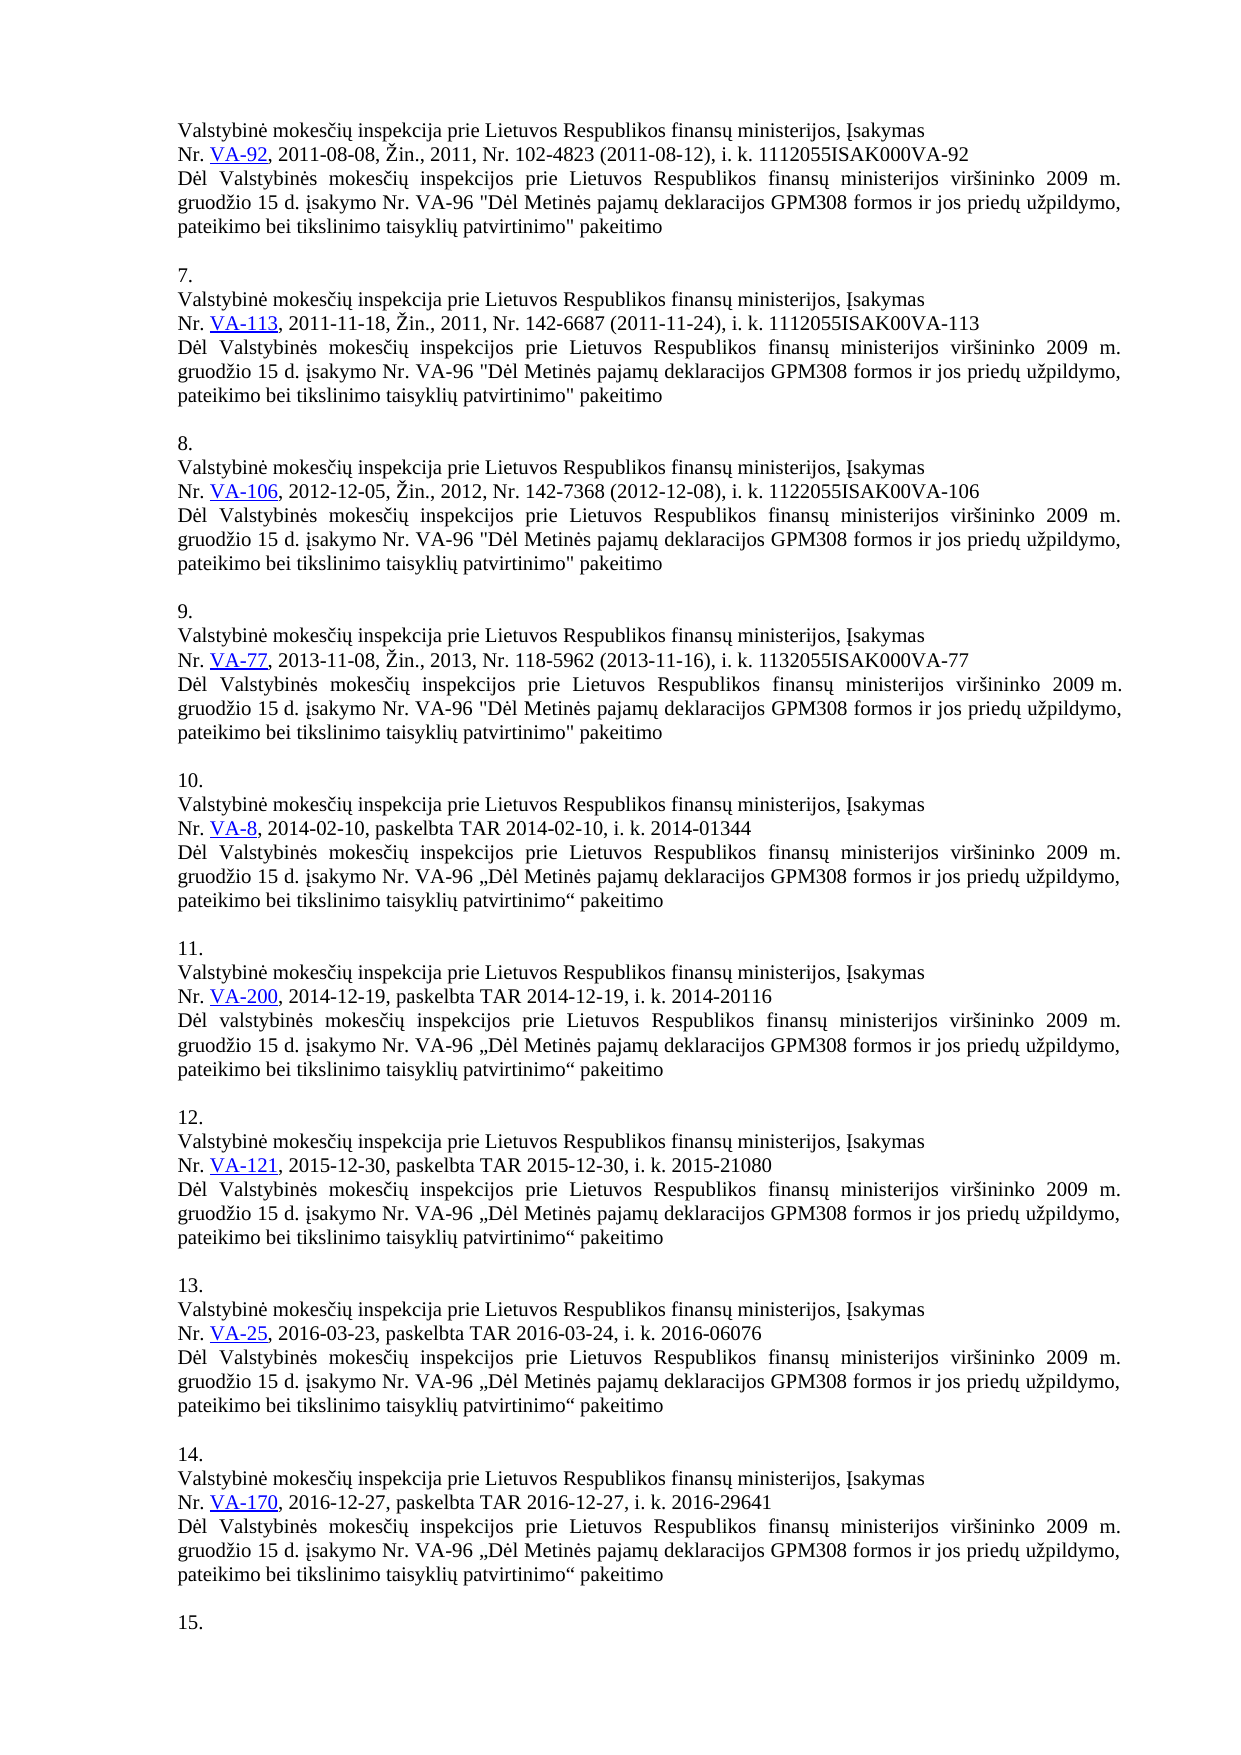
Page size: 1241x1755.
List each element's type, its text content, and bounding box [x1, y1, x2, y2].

text Dėl Valstybinės mokesčių inspekcijos prie Lietuvos Respublikos finansų ministerijos viršininko 2009 m. gruodžio 15 d. įsakymo Nr. VA-96 „Dėl Metinės pajamų deklaracijos GPM308 formos ir jos priedų užpildymo, pateikimo bei tikslinimo taisyklių patvirtinimo“ pakeitimo [177, 840, 1122, 912]
text Nr. VA-106, 2012-12-05, Žin., 2012, Nr. 142-7368 (2012-12-08), i. k. 1122055ISAK00VA-106 [177, 479, 1122, 503]
text Nr. VA-8, 2014-02-10, paskelbta TAR 2014-02-10, i. k. 2014-01344 [177, 816, 1122, 840]
text Nr. VA-121, 2015-12-30, paskelbta TAR 2015-12-30, i. k. 2015-21080 [177, 1153, 1122, 1177]
text Dėl Valstybinės mokesčių inspekcijos prie Lietuvos Respublikos finansų ministerijos viršininko 2009 m. gruodžio 15 d. įsakymo Nr. VA-96 "Dėl Metinės pajamų deklaracijos GPM308 formos ir jos priedų užpildymo, pateikimo bei tikslinimo taisyklių patvirtinimo" pakeitimo [177, 503, 1122, 575]
text Nr. VA-92, 2011-08-08, Žin., 2011, Nr. 102-4823 (2011-08-12), i. k. 1112055ISAK000VA-92 [177, 142, 1122, 166]
text 14. [177, 1442, 1122, 1466]
text Dėl Valstybinės mokesčių inspekcijos prie Lietuvos Respublikos finansų ministerijos viršininko 2009 m. gruodžio 15 d. įsakymo Nr. VA-96 „Dėl Metinės pajamų deklaracijos GPM308 formos ir jos priedų užpildymo, pateikimo bei tikslinimo taisyklių patvirtinimo“ pakeitimo [177, 1177, 1122, 1249]
text Valstybinė mokesčių inspekcija prie Lietuvos Respublikos finansų ministerijos, Įsakymas [177, 1129, 1122, 1153]
text Valstybinė mokesčių inspekcija prie Lietuvos Respublikos finansų ministerijos, Įsakymas [177, 960, 1122, 984]
text 10. [177, 768, 1122, 792]
text 15. [177, 1610, 1122, 1634]
text Nr. VA-25, 2016-03-23, paskelbta TAR 2016-03-24, i. k. 2016-06076 [177, 1321, 1122, 1345]
text Valstybinė mokesčių inspekcija prie Lietuvos Respublikos finansų ministerijos, Įsakymas [177, 118, 1122, 142]
text Valstybinė mokesčių inspekcija prie Lietuvos Respublikos finansų ministerijos, Įsakymas [177, 455, 1122, 479]
text 11. [177, 936, 1122, 960]
text Dėl Valstybinės mokesčių inspekcijos prie Lietuvos Respublikos finansų ministerijos viršininko 2009 m. gruodžio 15 d. įsakymo Nr. VA-96 „Dėl Metinės pajamų deklaracijos GPM308 formos ir jos priedų užpildymo, pateikimo bei tikslinimo taisyklių patvirtinimo“ pakeitimo [177, 1514, 1122, 1586]
text 7. [177, 262, 1122, 287]
text Dėl Valstybinės mokesčių inspekcijos prie Lietuvos Respublikos finansų ministerijos viršininko 2009 m. gruodžio 15 d. įsakymo Nr. VA-96 "Dėl Metinės pajamų deklaracijos GPM308 formos ir jos priedų užpildymo, pateikimo bei tikslinimo taisyklių patvirtinimo" pakeitimo [177, 335, 1122, 407]
text Valstybinė mokesčių inspekcija prie Lietuvos Respublikos finansų ministerijos, Įsakymas [177, 1297, 1122, 1321]
text Dėl Valstybinės mokesčių inspekcijos prie Lietuvos Respublikos finansų ministerijos viršininko 2009 m. gruodžio 15 d. įsakymo Nr. VA-96 "Dėl Metinės pajamų deklaracijos GPM308 formos ir jos priedų užpildymo, pateikimo bei tikslinimo taisyklių patvirtinimo" pakeitimo [177, 672, 1122, 744]
text 8. [177, 431, 1122, 455]
text 12. [177, 1105, 1122, 1129]
text Valstybinė mokesčių inspekcija prie Lietuvos Respublikos finansų ministerijos, Įsakymas [177, 623, 1122, 647]
text Nr. VA-77, 2013-11-08, Žin., 2013, Nr. 118-5962 (2013-11-16), i. k. 1132055ISAK000VA-77 [177, 647, 1122, 672]
text Valstybinė mokesčių inspekcija prie Lietuvos Respublikos finansų ministerijos, Įsakymas [177, 792, 1122, 816]
text Nr. VA-170, 2016-12-27, paskelbta TAR 2016-12-27, i. k. 2016-29641 [177, 1490, 1122, 1514]
text Dėl Valstybinės mokesčių inspekcijos prie Lietuvos Respublikos finansų ministerijos viršininko 2009 m. gruodžio 15 d. įsakymo Nr. VA-96 „Dėl Metinės pajamų deklaracijos GPM308 formos ir jos priedų užpildymo, pateikimo bei tikslinimo taisyklių patvirtinimo“ pakeitimo [177, 1345, 1122, 1417]
text 13. [177, 1273, 1122, 1297]
text Valstybinė mokesčių inspekcija prie Lietuvos Respublikos finansų ministerijos, Įsakymas [177, 287, 1122, 311]
text Nr. VA-113, 2011-11-18, Žin., 2011, Nr. 142-6687 (2011-11-24), i. k. 1112055ISAK00VA-113 [177, 311, 1122, 335]
text 9. [177, 599, 1122, 623]
text Valstybinė mokesčių inspekcija prie Lietuvos Respublikos finansų ministerijos, Įsakymas [177, 1466, 1122, 1490]
text Dėl Valstybinės mokesčių inspekcijos prie Lietuvos Respublikos finansų ministerijos viršininko 2009 m. gruodžio 15 d. įsakymo Nr. VA-96 "Dėl Metinės pajamų deklaracijos GPM308 formos ir jos priedų užpildymo, pateikimo bei tikslinimo taisyklių patvirtinimo" pakeitimo [177, 166, 1122, 238]
text Nr. VA-200, 2014-12-19, paskelbta TAR 2014-12-19, i. k. 2014-20116 [177, 984, 1122, 1008]
text Dėl valstybinės mokesčių inspekcijos prie Lietuvos Respublikos finansų ministerijos viršininko 2009 m. gruodžio 15 d. įsakymo Nr. VA-96 „Dėl Metinės pajamų deklaracijos GPM308 formos ir jos priedų užpildymo, pateikimo bei tikslinimo taisyklių patvirtinimo“ pakeitimo [177, 1008, 1122, 1081]
